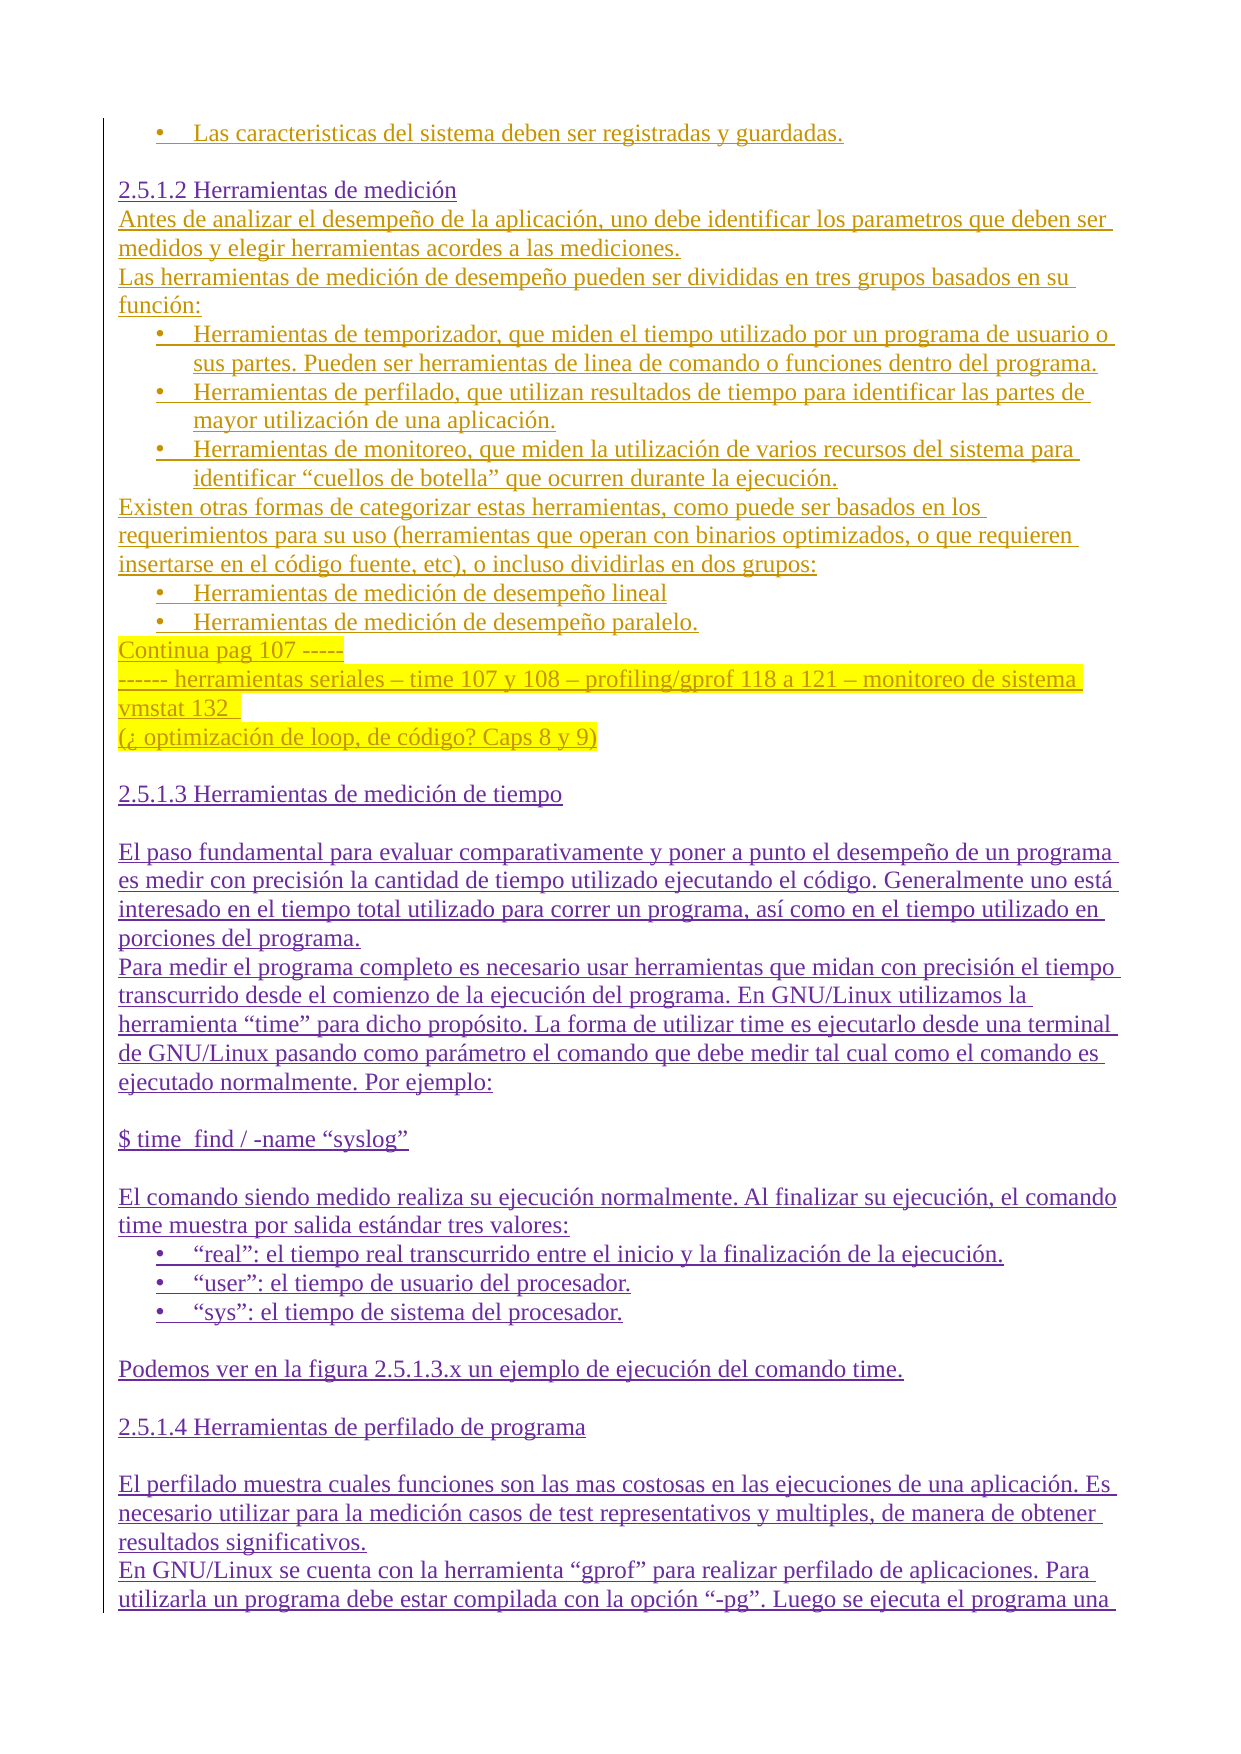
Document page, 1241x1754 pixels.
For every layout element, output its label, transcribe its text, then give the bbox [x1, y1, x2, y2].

text 2.5.1.2 Herramientas de medición [118, 176, 1122, 204]
list “user”: el tiempo de usuario del procesador. [156, 1268, 1122, 1297]
text Continua pag 107 ----- [118, 636, 1122, 664]
text 2.5.1.4 Herramientas de perfilado de programa [118, 1412, 1122, 1441]
text El paso fundamental para evaluar comparativamente y poner a punto el desempeño de un programa es medir con precisión la cantidad de tiempo utilizado ejecutando el código. Generalmente uno está interesado en el tiempo total utilizado para correr un programa, así como en el tiempo utilizado en porciones del programa. [118, 837, 1122, 952]
text Existen otras formas de categorizar estas herramientas, como puede ser basados en los requerimientos para su uso (herramientas que operan con binarios optimizados, o que requieren insertarse en el código fuente, etc), o incluso dividirlas en dos grupos: [118, 492, 1122, 578]
list Herramientas de temporizador, que miden el tiempo utilizado por un programa de usuario o sus partes. Pueden ser herramientas de linea de comando o funciones dentro del programa. [156, 319, 1122, 377]
text Las herramientas de medición de desempeño pueden ser divididas en tres grupos basados en su función: [118, 262, 1122, 319]
text Podemos ver en la figura 2.5.1.3.x un ejemplo de ejecución del comando time. [118, 1354, 1122, 1383]
text Para medir el programa completo es necesario usar herramientas que midan con precisión el tiempo transcurrido desde el comienzo de la ejecución del programa. En GNU/Linux utilizamos la herramienta “time” para dicho propósito. La forma de utilizar time es ejecutarlo desde una terminal de GNU/Linux pasando como parámetro el comando que debe medir tal cual como el comando es ejecutado normalmente. Por ejemplo: [118, 952, 1122, 1096]
list Las caracteristicas del sistema deben ser registradas y guardadas. [156, 118, 1122, 147]
text El comando siendo medido realiza su ejecución normalmente. Al finalizar su ejecución, el comando time muestra por salida estándar tres valores: [118, 1182, 1122, 1239]
list “sys”: el tiempo de sistema del procesador. [156, 1297, 1122, 1326]
list “real”: el tiempo real transcurrido entre el inicio y la finalización de la ejecución. [156, 1239, 1122, 1268]
text El perfilado muestra cuales funciones son las mas costosas en las ejecuciones de una aplicación. Es necesario utilizar para la medición casos de test representativos y multiples, de manera de obtener resultados significativos. [118, 1469, 1122, 1556]
text ------ herramientas seriales – time 107 y 108 – profiling/gprof 118 a 121 – monitoreo de sistema vmstat 132 [118, 664, 1122, 722]
text Antes de analizar el desempeño de la aplicación, uno debe identificar los parametros que deben ser medidos y elegir herramientas acordes a las mediciones. [118, 204, 1122, 262]
list Herramientas de medición de desempeño lineal [156, 578, 1122, 607]
text En GNU/Linux se cuenta con la herramienta “gprof” para realizar perfilado de aplicaciones. Para utilizarla un programa debe estar compilada con la opción “-pg”. Luego se ejecuta el programa una [118, 1556, 1122, 1613]
text 2.5.1.3 Herramientas de medición de tiempo [118, 779, 1122, 808]
list Herramientas de monitoreo, que miden la utilización de varios recursos del sistema para identificar “cuellos de botella” que ocurren durante la ejecución. [156, 434, 1122, 492]
text $ time find / -name “syslog” [118, 1124, 1122, 1153]
text (¿ optimización de loop, de código? Caps 8 y 9) [118, 722, 1122, 751]
list Herramientas de perfilado, que utilizan resultados de tiempo para identificar las partes de mayor utilización de una aplicación. [156, 377, 1122, 434]
list Herramientas de medición de desempeño paralelo. [156, 607, 1122, 636]
